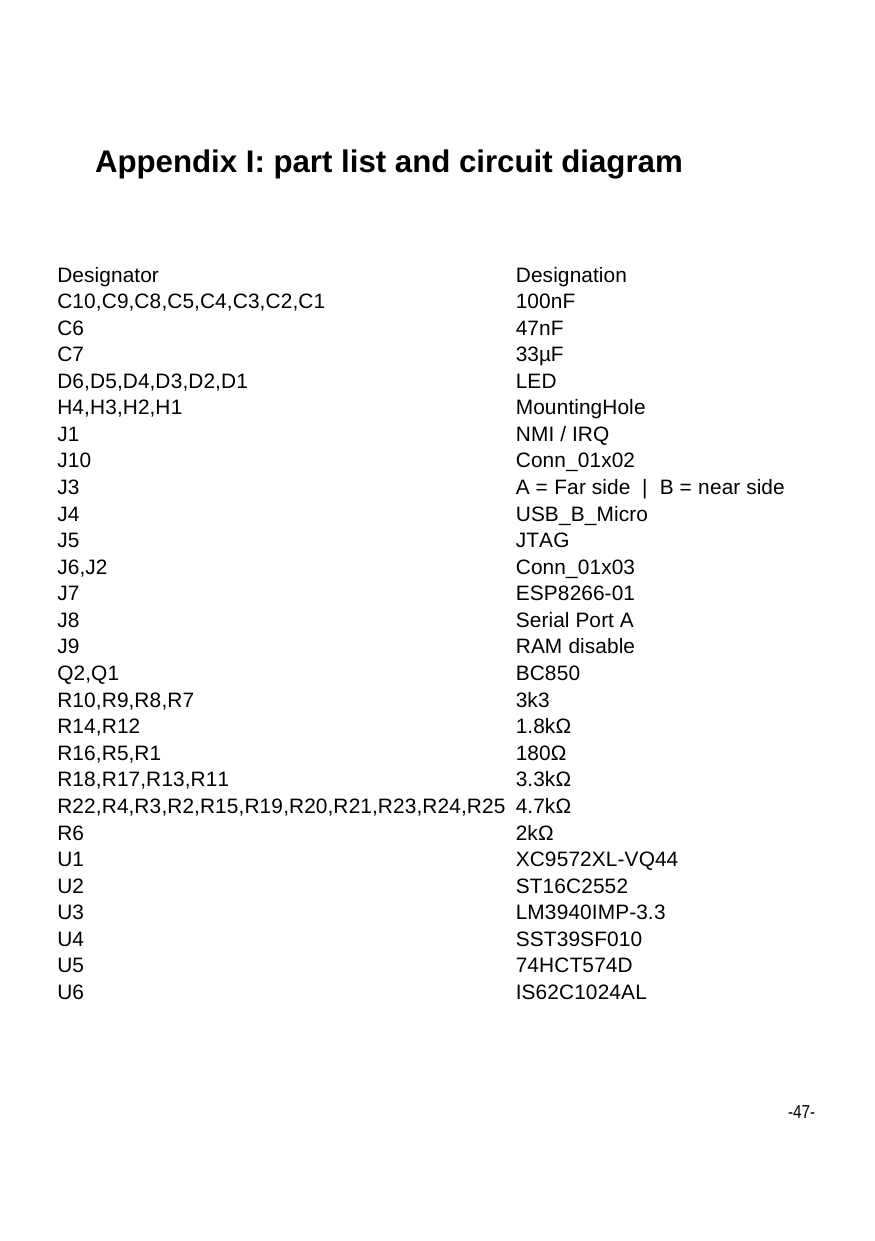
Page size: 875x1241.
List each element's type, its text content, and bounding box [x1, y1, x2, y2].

subtitle Appendix I: part list and circuit diagram [95, 143, 815, 179]
